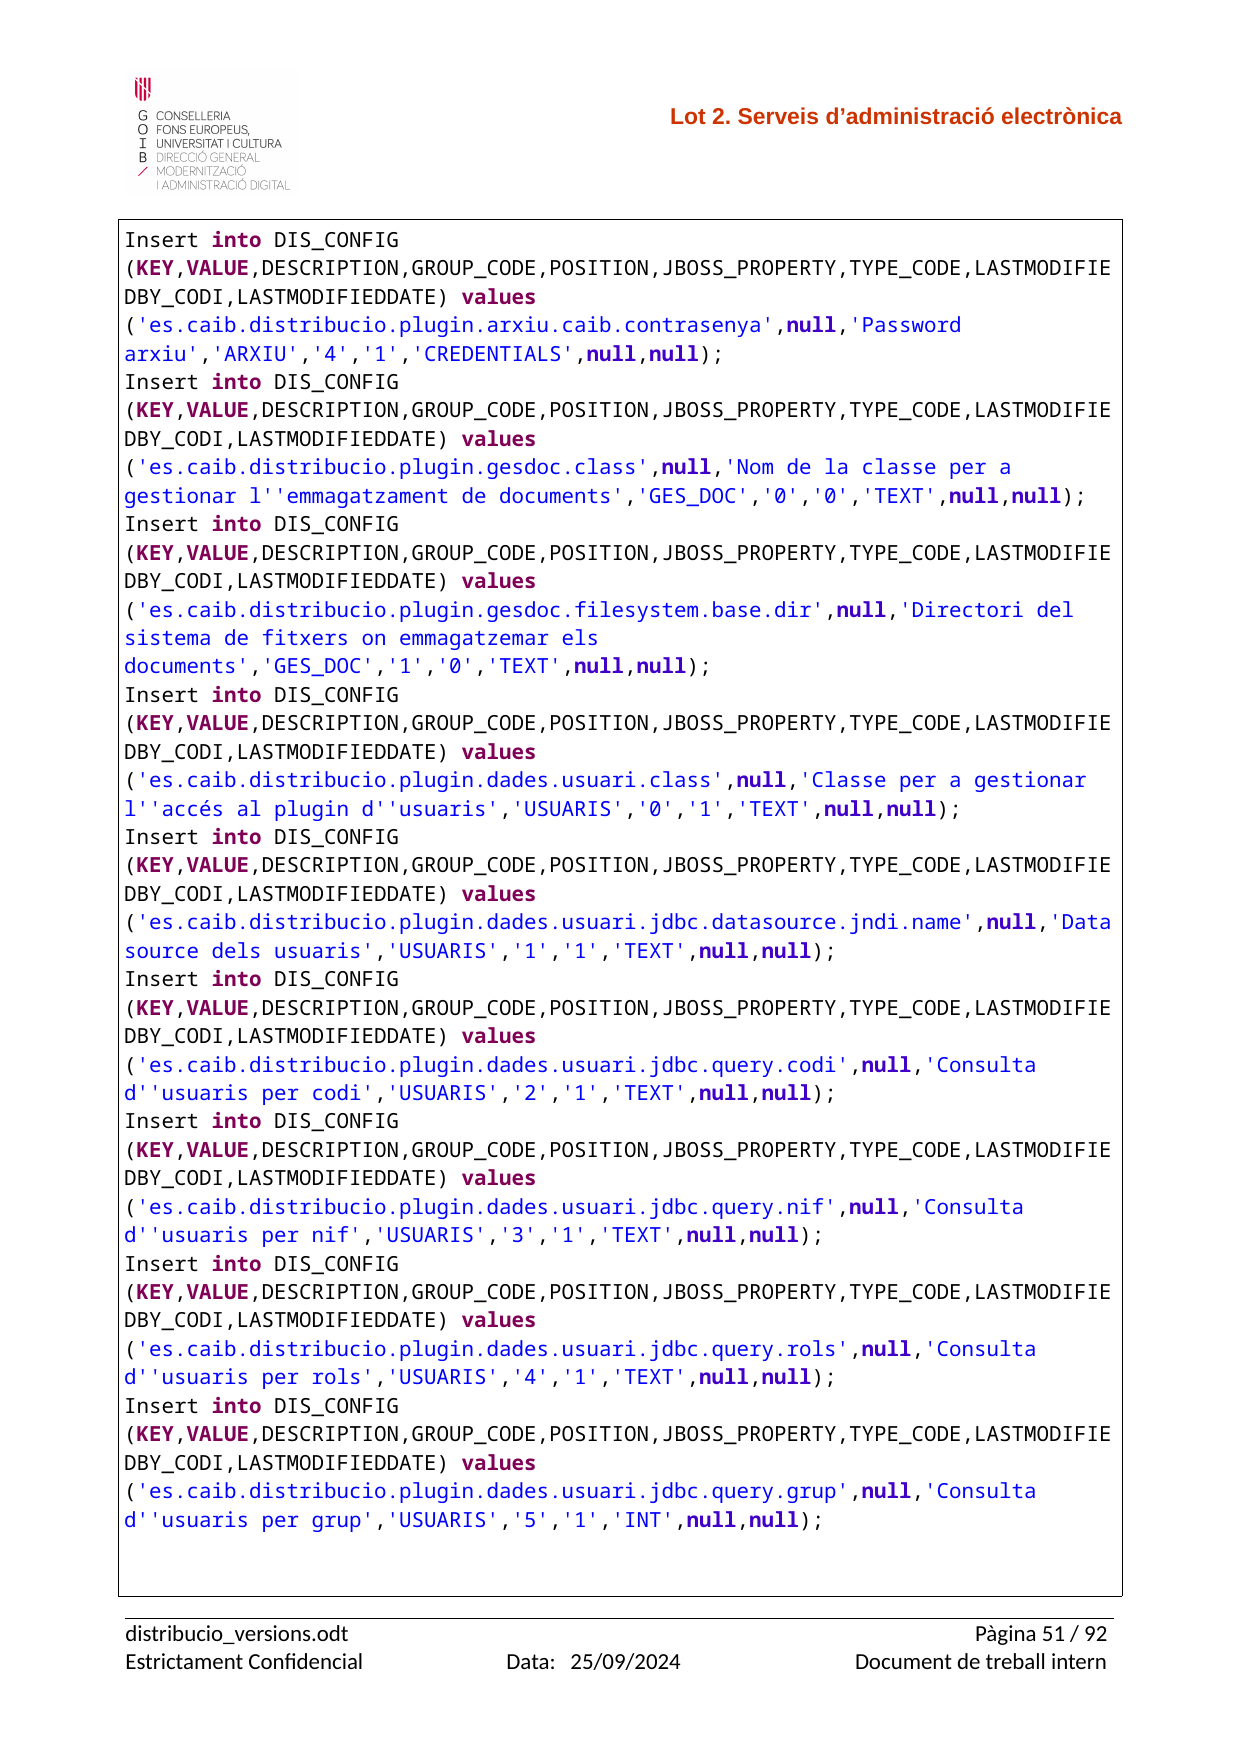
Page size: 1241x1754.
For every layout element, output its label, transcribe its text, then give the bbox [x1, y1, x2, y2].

table_header Insert into DIS_CONFIG (KEY,VALUE,DESCRIPTION,GROUP_CODE,POSITION,JBOSS_PROPERTY,TYPE_CODE,LASTMODIFIEDBY_CODI,LASTMODIFIEDDATE) values ('es.caib.distribucio.plugin.arxiu.caib.contrasenya',null,'Password arxiu','ARXIU','4','1','CREDENTIALS',null,null); Insert into DIS_CONFIG (KEY,VALUE,DESCRIPTION,GROUP_CODE,POSITION,JBOSS_PROPERTY,TYPE_CODE,LASTMODIFIEDBY_CODI,LASTMODIFIEDDATE) values ('es.caib.distribucio.plugin.gesdoc.class',null,'Nom de la classe per a gestionar l''emmagatzament de documents','GES_DOC','0','0','TEXT',null,null); Insert into DIS_CONFIG (KEY,VALUE,DESCRIPTION,GROUP_CODE,POSITION,JBOSS_PROPERTY,TYPE_CODE,LASTMODIFIEDBY_CODI,LASTMODIFIEDDATE) values ('es.caib.distribucio.plugin.gesdoc.filesystem.base.dir',null,'Directori del sistema de fitxers on emmagatzemar els documents','GES_DOC','1','0','TEXT',null,null); Insert into DIS_CONFIG (KEY,VALUE,DESCRIPTION,GROUP_CODE,POSITION,JBOSS_PROPERTY,TYPE_CODE,LASTMODIFIEDBY_CODI,LASTMODIFIEDDATE) values ('es.caib.distribucio.plugin.dades.usuari.class',null,'Classe per a gestionar l''accés al plugin d''usuaris','USUARIS','0','1','TEXT',null,null); Insert into DIS_CONFIG (KEY,VALUE,DESCRIPTION,GROUP_CODE,POSITION,JBOSS_PROPERTY,TYPE_CODE,LASTMODIFIEDBY_CODI,LASTMODIFIEDDATE) values ('es.caib.distribucio.plugin.dades.usuari.jdbc.datasource.jndi.name',null,'Datasource dels usuaris','USUARIS','1','1','TEXT',null,null); Insert into DIS_CONFIG (KEY,VALUE,DESCRIPTION,GROUP_CODE,POSITION,JBOSS_PROPERTY,TYPE_CODE,LASTMODIFIEDBY_CODI,LASTMODIFIEDDATE) values ('es.caib.distribucio.plugin.dades.usuari.jdbc.query.codi',null,'Consulta d''usuaris per codi','USUARIS','2','1','TEXT',null,null); Insert into DIS_CONFIG (KEY,VALUE,DESCRIPTION,GROUP_CODE,POSITION,JBOSS_PROPERTY,TYPE_CODE,LASTMODIFIEDBY_CODI,LASTMODIFIEDDATE) values ('es.caib.distribucio.plugin.dades.usuari.jdbc.query.nif',null,'Consulta d''usuaris per nif','USUARIS','3','1','TEXT',null,null); Insert into DIS_CONFIG (KEY,VALUE,DESCRIPTION,GROUP_CODE,POSITION,JBOSS_PROPERTY,TYPE_CODE,LASTMODIFIEDBY_CODI,LASTMODIFIEDDATE) values ('es.caib.distribucio.plugin.dades.usuari.jdbc.query.rols',null,'Consulta d''usuaris per rols','USUARIS','4','1','TEXT',null,null); Insert into DIS_CONFIG (KEY,VALUE,DESCRIPTION,GROUP_CODE,POSITION,JBOSS_PROPERTY,TYPE_CODE,LASTMODIFIEDBY_CODI,LASTMODIFIEDDATE) values ('es.caib.distribucio.plugin.dades.usuari.jdbc.query.grup',null,'Consulta d''usuaris per grup','USUARIS','5','1','INT',null,null); [119, 220, 1122, 1596]
picture [126, 70, 299, 197]
